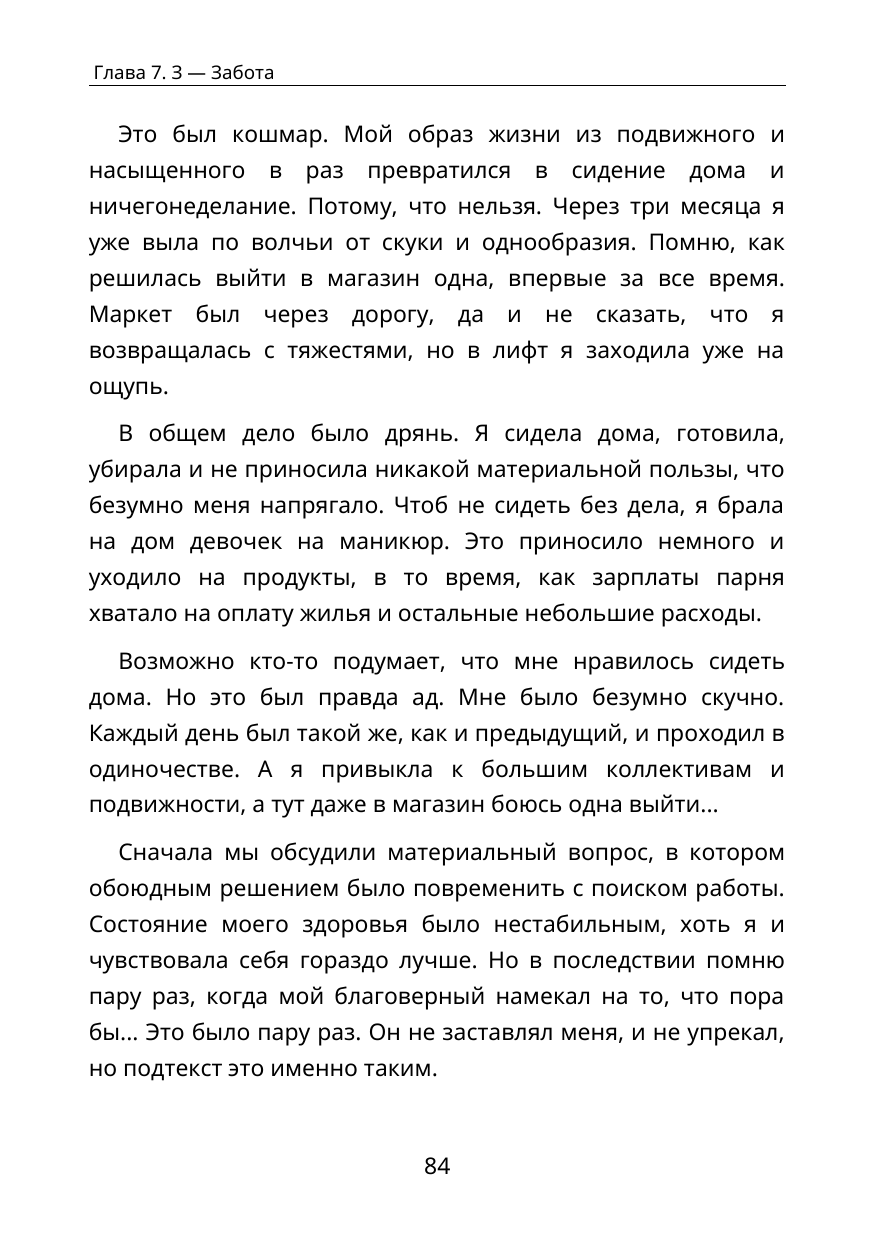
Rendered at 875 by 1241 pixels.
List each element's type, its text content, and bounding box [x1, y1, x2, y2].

text Возможно кто-то подумает, что мне нравилось сидеть дома. Но это был правда ад. Мне было безумно скучно. Каждый день был такой же, как и предыдущий, и проходил в одиночестве. А я привыкла к большим коллективам и подвижности, а тут даже в магазин боюсь одна выйти... [88, 645, 786, 820]
text В общем дело было дрянь. Я сидела дома, готовила, убирала и не приносила никакой материальной пользы, что безумно меня напрягало. Чтоб не сидеть без дела, я брала на дом девочек на маникюр. Это приносило немного и уходило на продукты, в то время, как зарплаты парня хватало на оплату жилья и остальные небольшие расходы. [88, 417, 786, 628]
text Это был кошмар. Мой образ жизни из подвижного и насыщенного в раз превратился в сидение дома и ничегонеделание. Потому, что нельзя. Через три месяца я уже выла по волчьи от скуки и однообразия. Помню, как решилась выйти в магазин одна, впервые за все время. Маркет был через дорогу, да и не сказать, что я возвращалась с тяжестями, но в лифт я заходила уже на ощупь. [88, 118, 786, 401]
text Сначала мы обсудили материальный вопрос, в котором обоюдным решением было повременить с поиском работы. Состояние моего здоровья было нестабильным, хоть я и чувствовала себя гораздо лучше. Но в последствии помню пару раз, когда мой благоверный намекал на то, что пора бы... Это было пару раз. Он не заставлял меня, и не упрекал, но подтекст это именно таким. [88, 836, 786, 1083]
